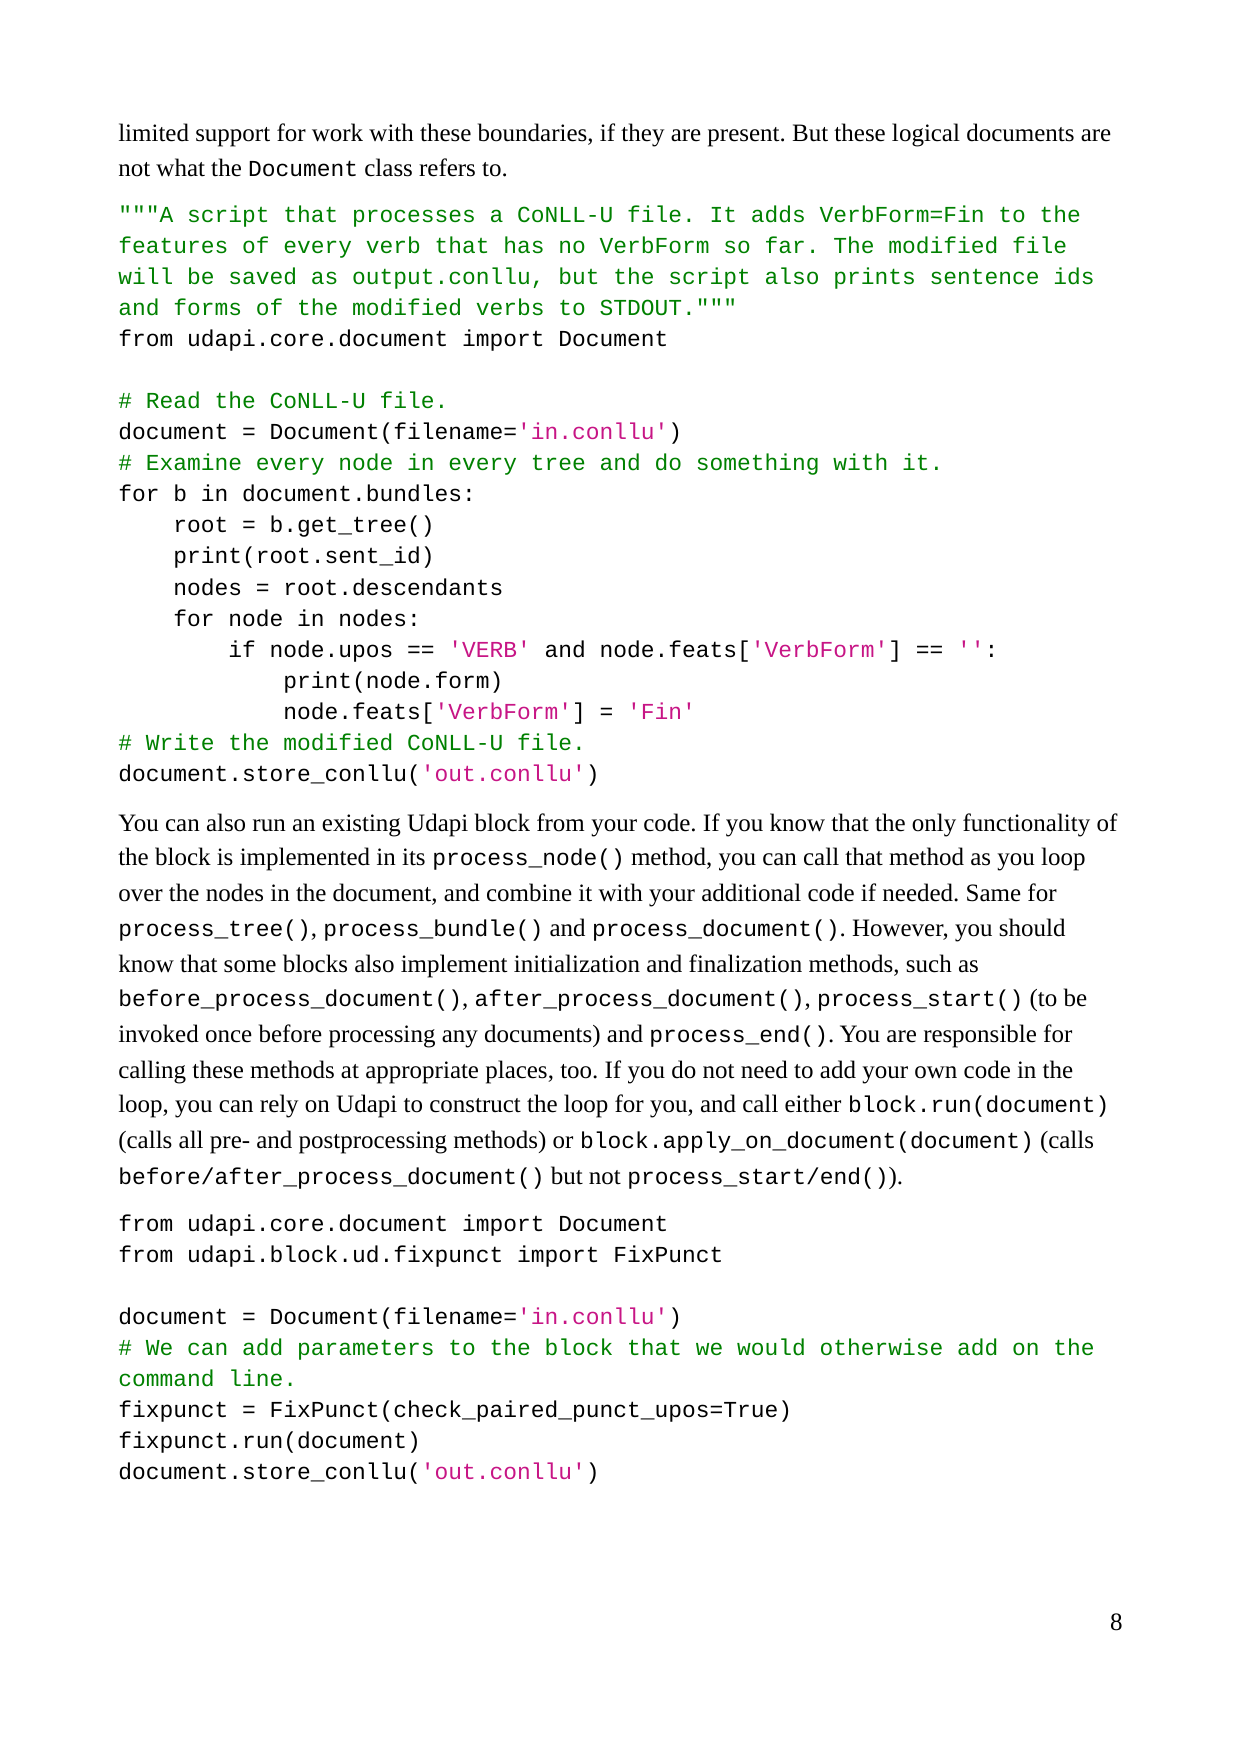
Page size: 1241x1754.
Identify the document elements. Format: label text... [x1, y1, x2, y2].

text You can also run an existing Udapi block from your code. If you know that the only functionality of the block is implemented in its process_node() method, you can call that method as you loop over the nodes in the document, and combine it with your additional code if needed. Same for process_tree(), process_bundle() and process_document(). However, you should know that some blocks also implement initialization and finalization methods, such as before_process_document(), after_process_document(), process_start() (to be invoked once before processing any documents) and process_end(). You are responsible for calling these methods at appropriate places, too. If you do not need to add your own code in the loop, you can rely on Udapi to construct the loop for you, and call either block.run(document) (calls all pre- and postprocessing methods) or block.apply_on_document(document) (calls before/after_process_document() but not process_start/end()). [118, 808, 1122, 1192]
text limited support for work with these boundaries, if they are present. But these logical documents are not what the Document class refers to. [118, 118, 1122, 183]
text from udapi.core.document import Document from udapi.block.ud.fixpunct import FixPunct document = Document(filename='in.conllu') # We can add parameters to the block that we would otherwise add on the command line. fixpunct = FixPunct(check_paired_punct_upos=True) fixpunct.run(document) document.store_conllu('out.conllu') [118, 1212, 1122, 1486]
text """A script that processes a CoNLL-U file. It adds VerbForm=Fin to the features of every verb that has no VerbForm so far. The modified file will be saved as output.conllu, but the script also prints sentence ids and forms of the modified verbs to STDOUT.""" from udapi.core.document import Document # Read the CoNLL-U file. document = Document(filename='in.conllu') # Examine every node in every tree and do something with it. for b in document.bundles: root = b.get_tree() print(root.sent_id) nodes = root.descendants for node in nodes: if node.upos == 'VERB' and node.feats['VerbForm'] == '': print(node.form) node.feats['VerbForm'] = 'Fin' # Write the modified CoNLL-U file. document.store_conllu('out.conllu') [118, 203, 1122, 788]
